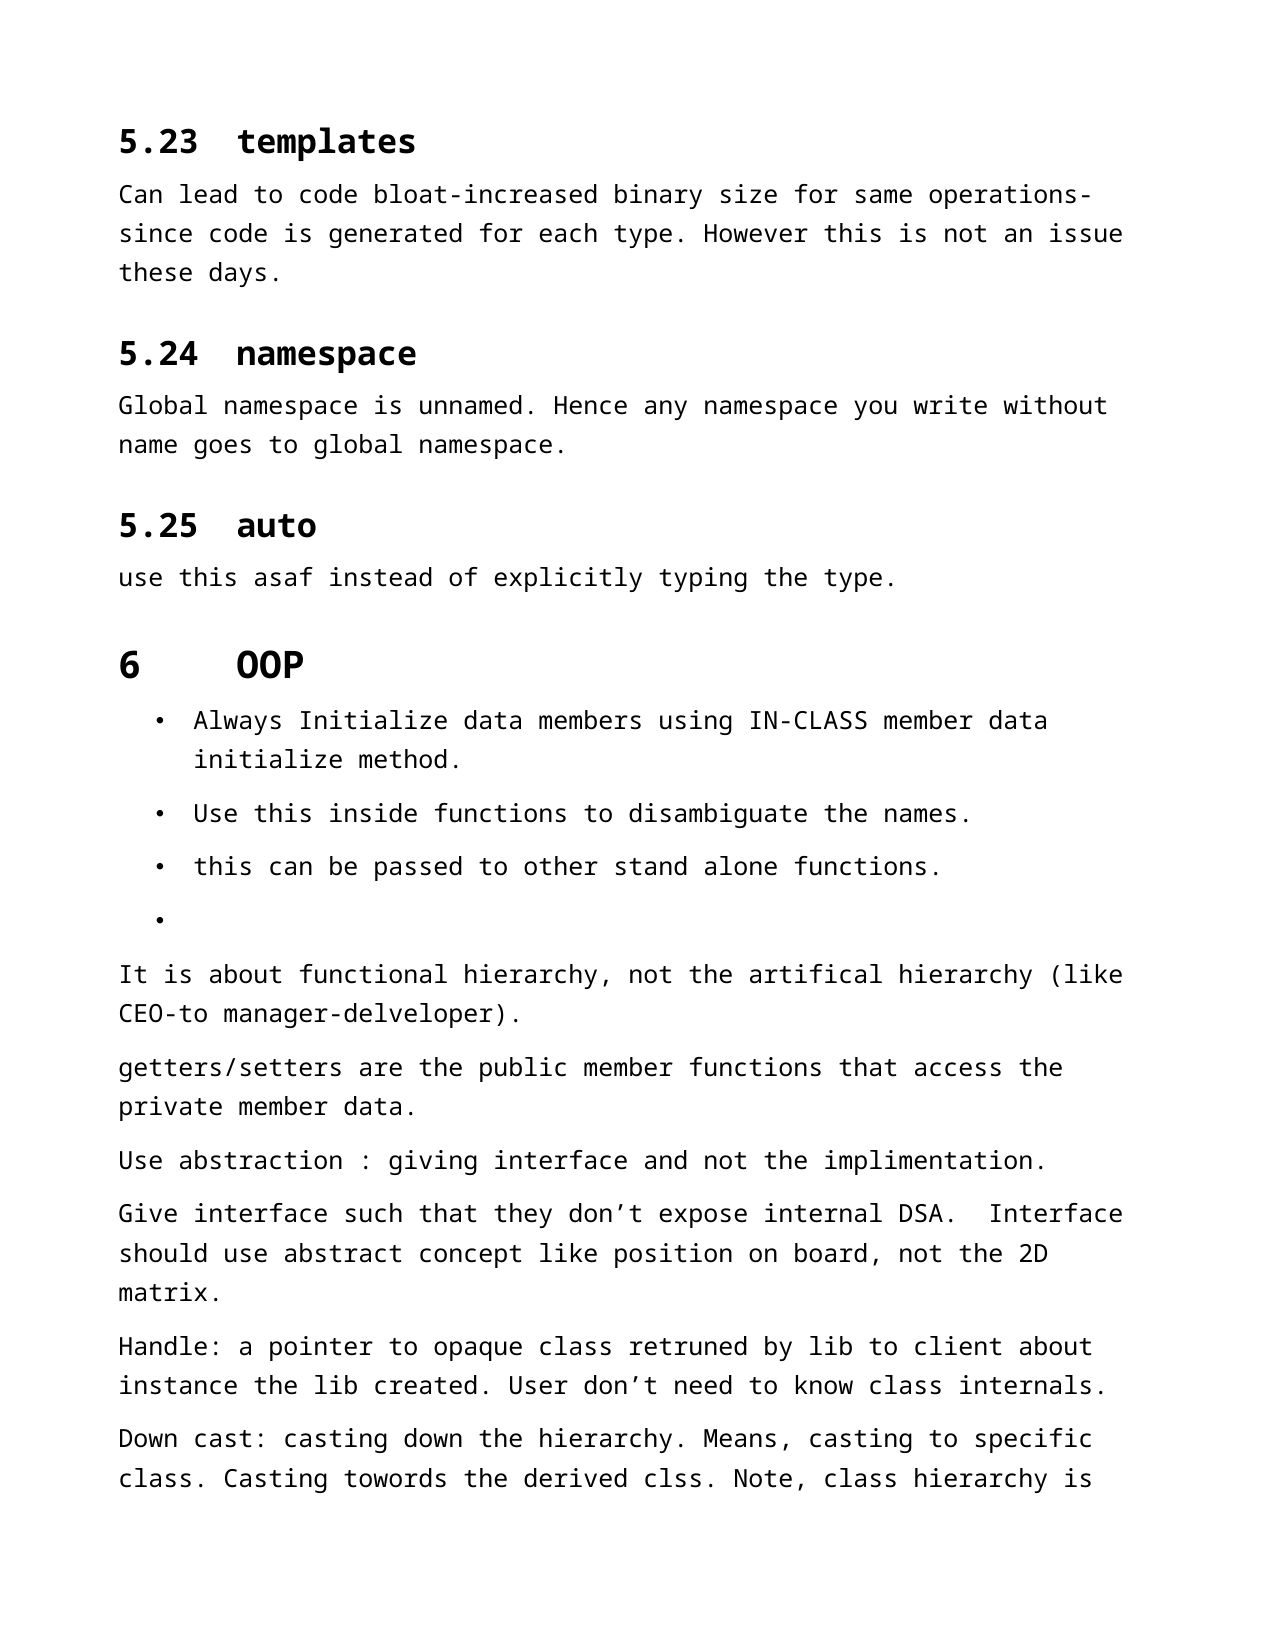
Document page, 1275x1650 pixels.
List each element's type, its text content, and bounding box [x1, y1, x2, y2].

text Handle: a pointer to opaque class retruned by lib to client about instance the lib created. User don’t need to know class internals. [118, 1328, 1157, 1401]
subtitle OOP [118, 638, 1157, 690]
subtitle templates [118, 118, 1157, 164]
text Global namespace is unnamed. Hence any namespace you write without name goes to global namespace. [118, 387, 1157, 461]
text Down cast: casting down the hierarchy. Means, casting to specific class. Casting towords the derived clss. Note, class hierarchy is [118, 1421, 1157, 1494]
text use this asaf instead of explicitly typing the type. [118, 559, 1157, 593]
text getters/setters are the public member functions that access the private member data. [118, 1049, 1157, 1123]
text Can lead to code bloat-increased binary size for same operations- since code is generated for each type. However this is not an issue these days. [118, 176, 1157, 289]
list Always Initialize data members using IN-CLASS member data initialize method. [156, 702, 1157, 776]
subtitle namespace [118, 329, 1157, 375]
text Give interface such that they don’t expose internal DSA. Interface should use abstract concept like position on board, not the 2D matrix. [118, 1196, 1157, 1308]
list Use this inside functions to disambiguate the names. [156, 795, 1157, 829]
text It is about functional hierarchy, not the artifical hierarchy (like CEO-to manager-delveloper). [118, 957, 1157, 1030]
subtitle auto [118, 501, 1157, 547]
text Use abstraction : giving interface and not the implimentation. [118, 1142, 1157, 1176]
list this can be passed to other stand alone functions. [156, 849, 1157, 883]
